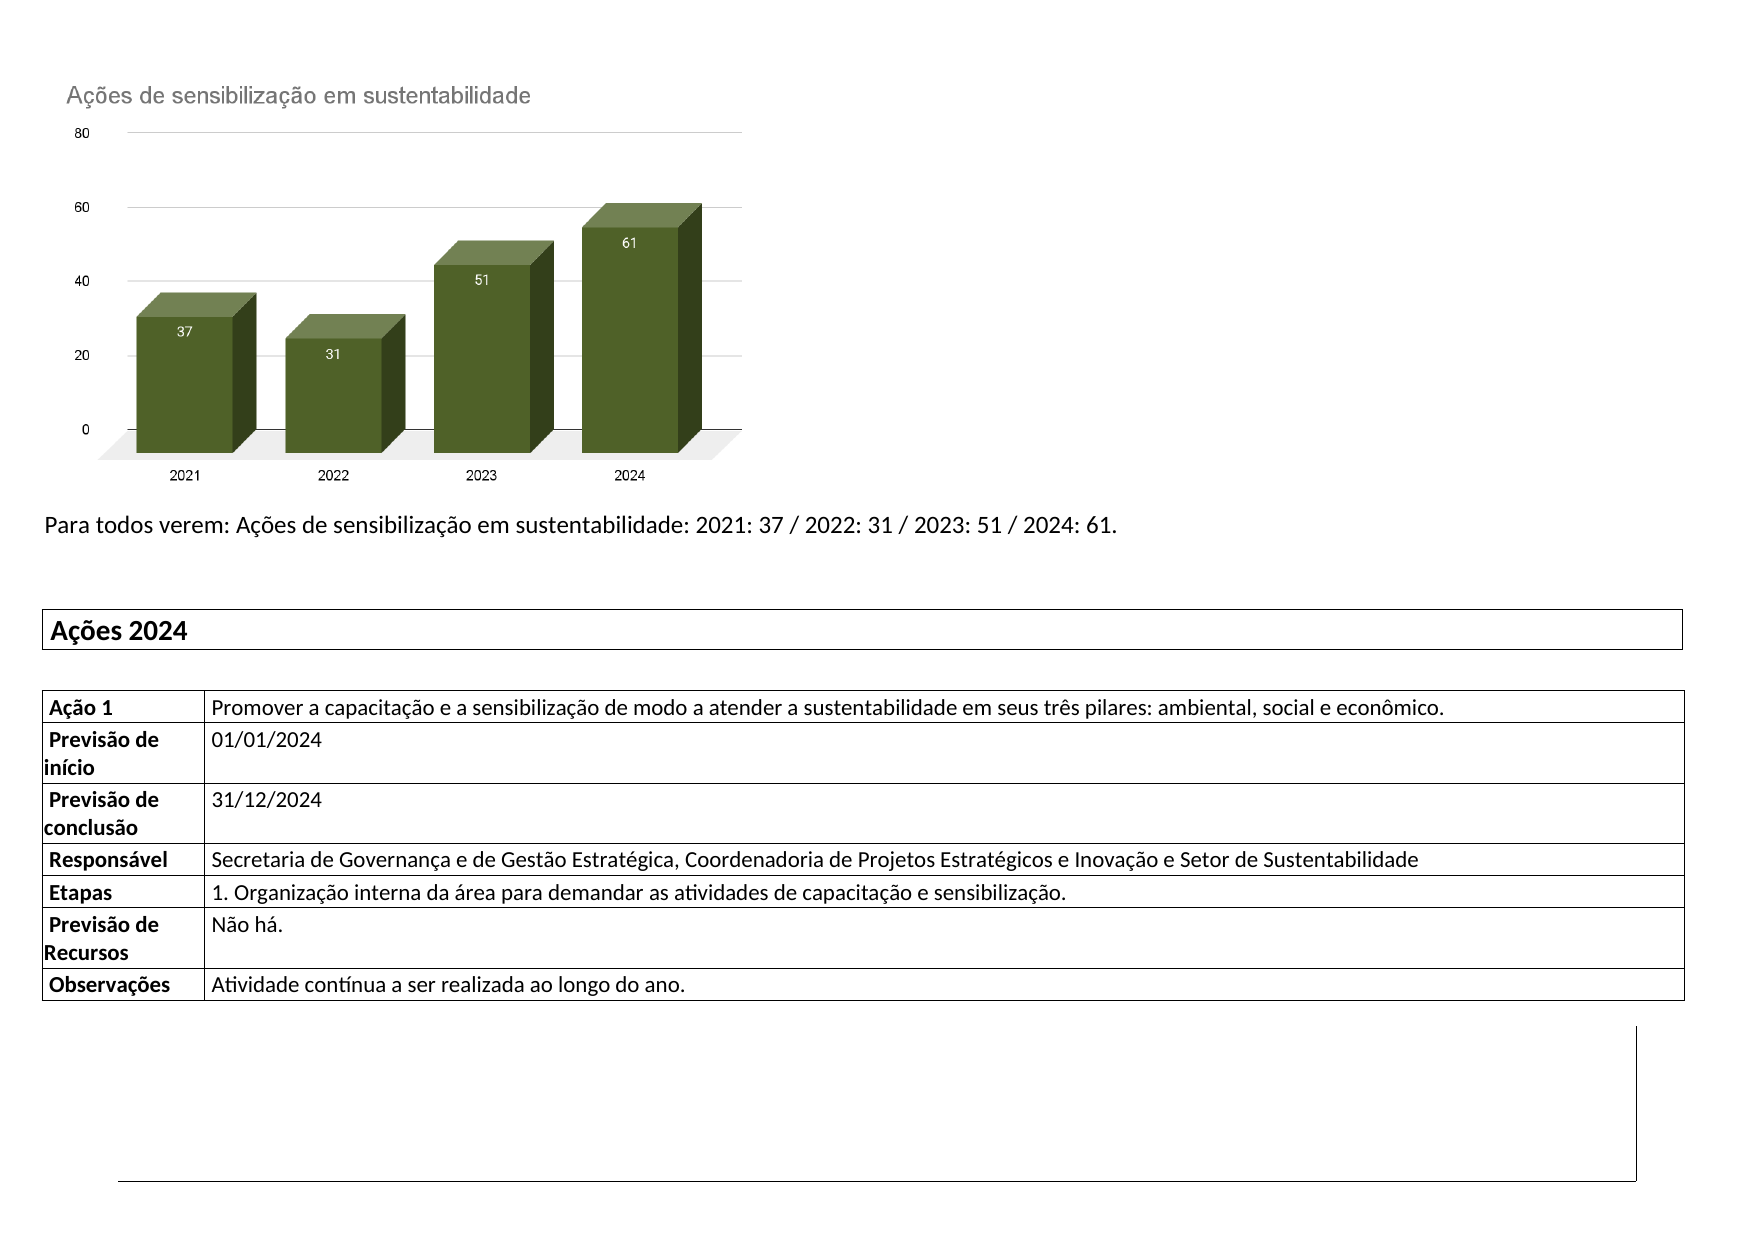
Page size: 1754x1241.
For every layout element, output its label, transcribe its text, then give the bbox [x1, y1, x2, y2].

table_header Promover a capacitação e a sensibilização de modo a atender a sustentabilidade em seus três pilares: ambiental, social e econômico. [205, 691, 1684, 722]
table_cell 01/01/2024 [205, 723, 1684, 782]
table_cell Etapas [43, 876, 204, 907]
table_cell Secretaria de Governança e de Gestão Estratégica, Coordenadoria de Projetos Estratégicos e Inovação e Setor de Sustentabilidade [205, 844, 1684, 875]
table_cell Previsão de Recursos [43, 908, 204, 967]
table_cell Previsão de conclusão [43, 784, 204, 843]
table_cell 1. Organização interna da área para demandar as atividades de capacitação e sensibilização. [205, 876, 1684, 907]
table_cell 31/12/2024 [205, 784, 1684, 843]
table_header Ações 2024 [43, 610, 1682, 649]
table_header Ação 1 [43, 691, 204, 722]
table_cell Previsão de início [43, 723, 204, 782]
table_cell Atividade contínua a ser realizada ao longo do ano. [205, 969, 1684, 1000]
table_cell Responsável [43, 844, 204, 875]
table_cell Observações [43, 969, 204, 1000]
text Para todos verem: Ações de sensibilização em sustentabilidade: 2021: 37 / 2022: 31 / 2023: 51 / 2024: 61. [44, 509, 1712, 540]
table_cell Não há. [205, 908, 1684, 967]
